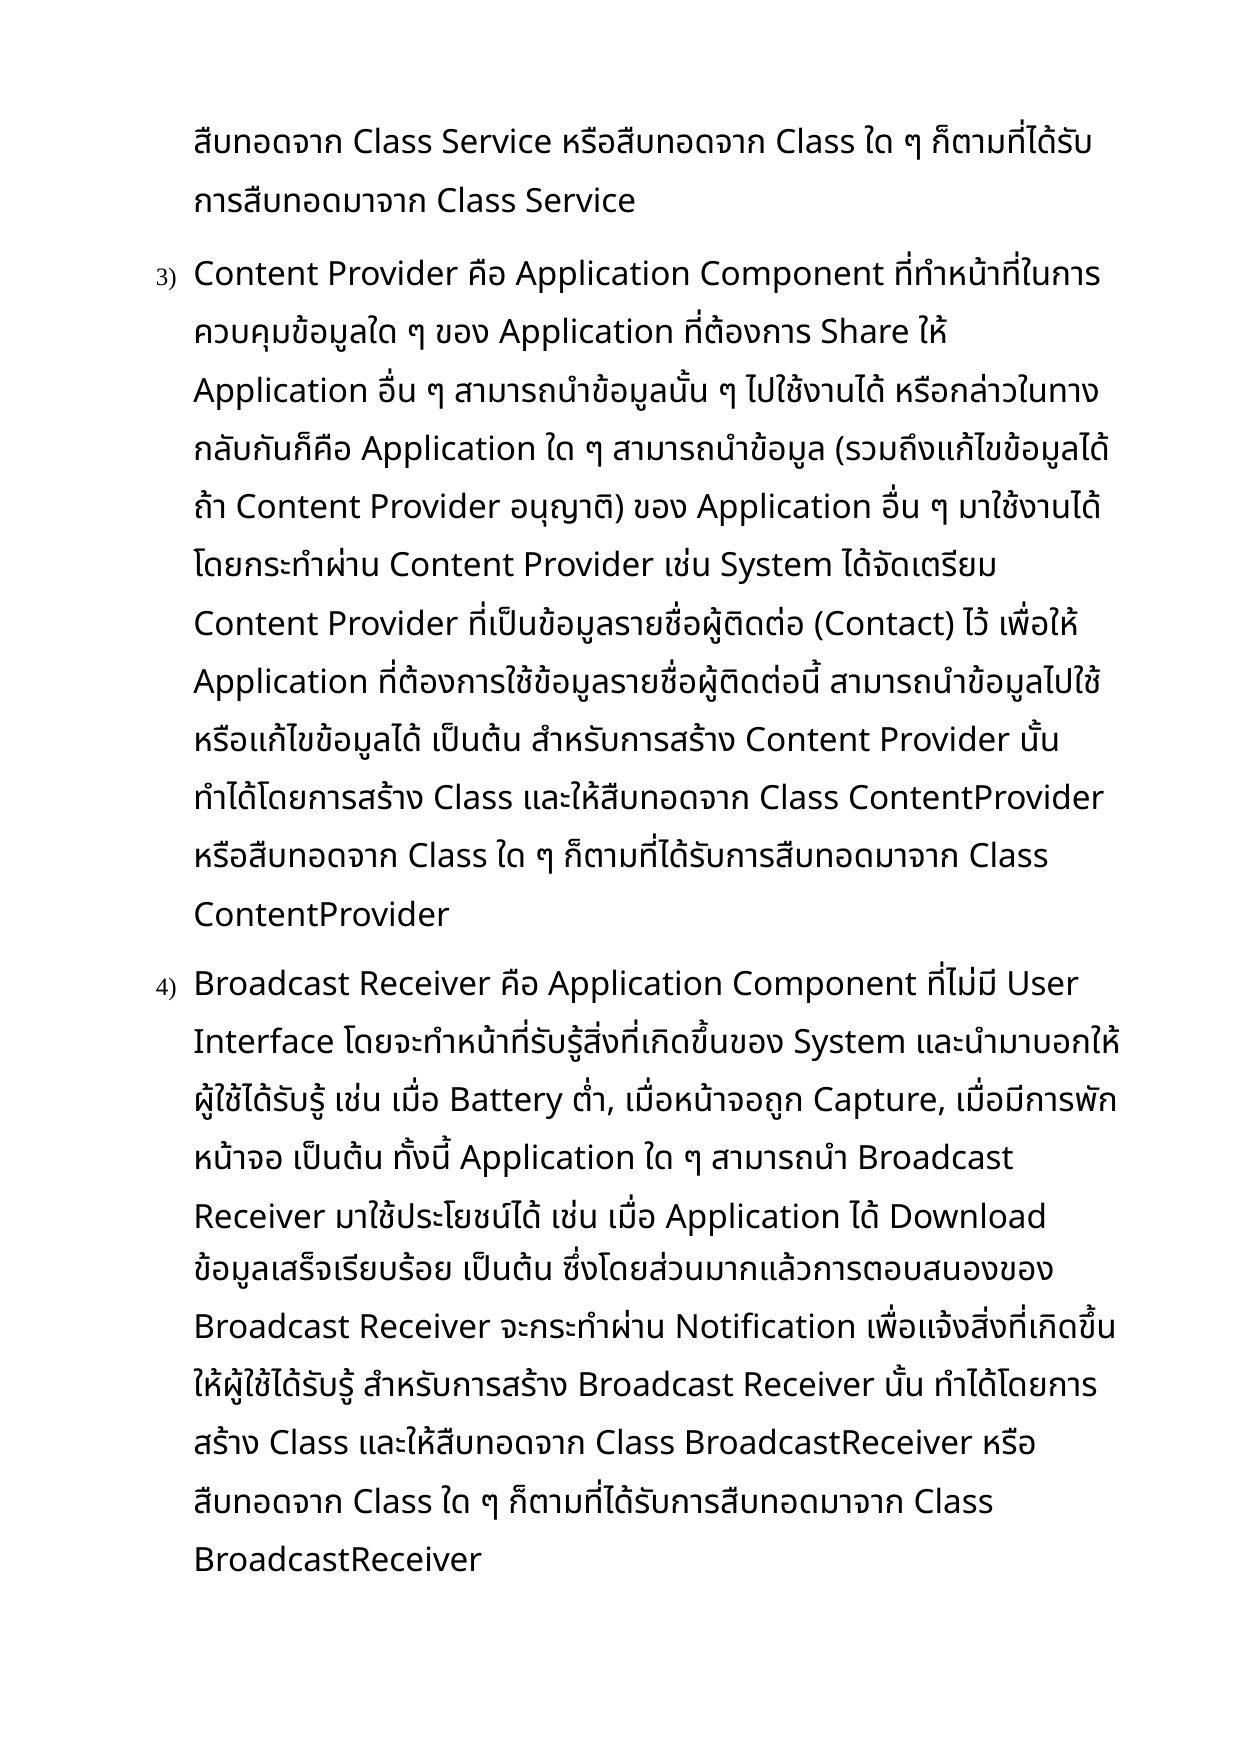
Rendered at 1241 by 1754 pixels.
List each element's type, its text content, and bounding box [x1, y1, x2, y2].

list Broadcast Receiver คือ Application Component ที่ไม่มี User Interface โดยจะทำหน้าที่รับรู้สิ่งที่เกิดขึ้นของ System และนำมาบอกให้ผู้ใช้ได้รับรู้ เช่น เมื่อ Battery ต่ำ, เมื่อหน้าจอถูก Capture, เมื่อมีการพักหน้าจอ เป็นต้น ทั้งนี้ Application ใด ๆ สามารถนำ Broadcast Receiver มาใช้ประโยชน์ได้ เช่น เมื่อ Application ได้ Download ข้อมูลเสร็จเรียบร้อย เป็นต้น ซึ่งโดยส่วนมากแล้วการตอบสนองของ Broadcast Receiver จะกระทำผ่าน Notification เพื่อแจ้งสิ่งที่เกิดขึ้นให้ผู้ใช้ได้รับรู้ สำหรับการสร้าง Broadcast Receiver นั้น ทำได้โดยการสร้าง Class และให้สืบทอดจาก Class BroadcastReceiver หรือสืบทอดจาก Class ใด ๆ ก็ตามที่ได้รับการสืบทอดมาจาก Class BroadcastReceiver [156, 959, 1122, 1581]
list Content Provider คือ Application Component ที่ทำหน้าที่ในการควบคุมข้อมูลใด ๆ ของ Application ที่ต้องการ Share ให้ Application อื่น ๆ สามารถนำข้อมูลนั้น ๆ ไปใช้งานได้ หรือกล่าวในทางกลับกันก็คือ Application ใด ๆ สามารถนำข้อมูล (รวมถึงแก้ไขข้อมูลได้ ถ้า Content Provider อนุญาติ) ของ Application อื่น ๆ มาใช้งานได้ โดยกระทำผ่าน Content Provider เช่น System ได้จัดเตรียม Content Provider ที่เป็นข้อมูลรายชื่อผู้ติดต่อ (Contact) ไว้ เพื่อให้ Application ที่ต้องการใช้ข้อมูลรายชื่อผู้ติดต่อนี้ สามารถนำข้อมูลไปใช้หรือแก้ไขข้อมูลได้ เป็นต้น สำหรับการสร้าง Content Provider นั้น ทำได้โดยการสร้าง Class และให้สืบทอดจาก Class ContentProvider หรือสืบทอดจาก Class ใด ๆ ก็ตามที่ได้รับการสืบทอดมาจาก Class ContentProvider [156, 250, 1122, 936]
list สืบทอดจาก Class Service หรือสืบทอดจาก Class ใด ๆ ก็ตามที่ได้รับการสืบทอดมาจาก Class Service [156, 118, 1122, 226]
